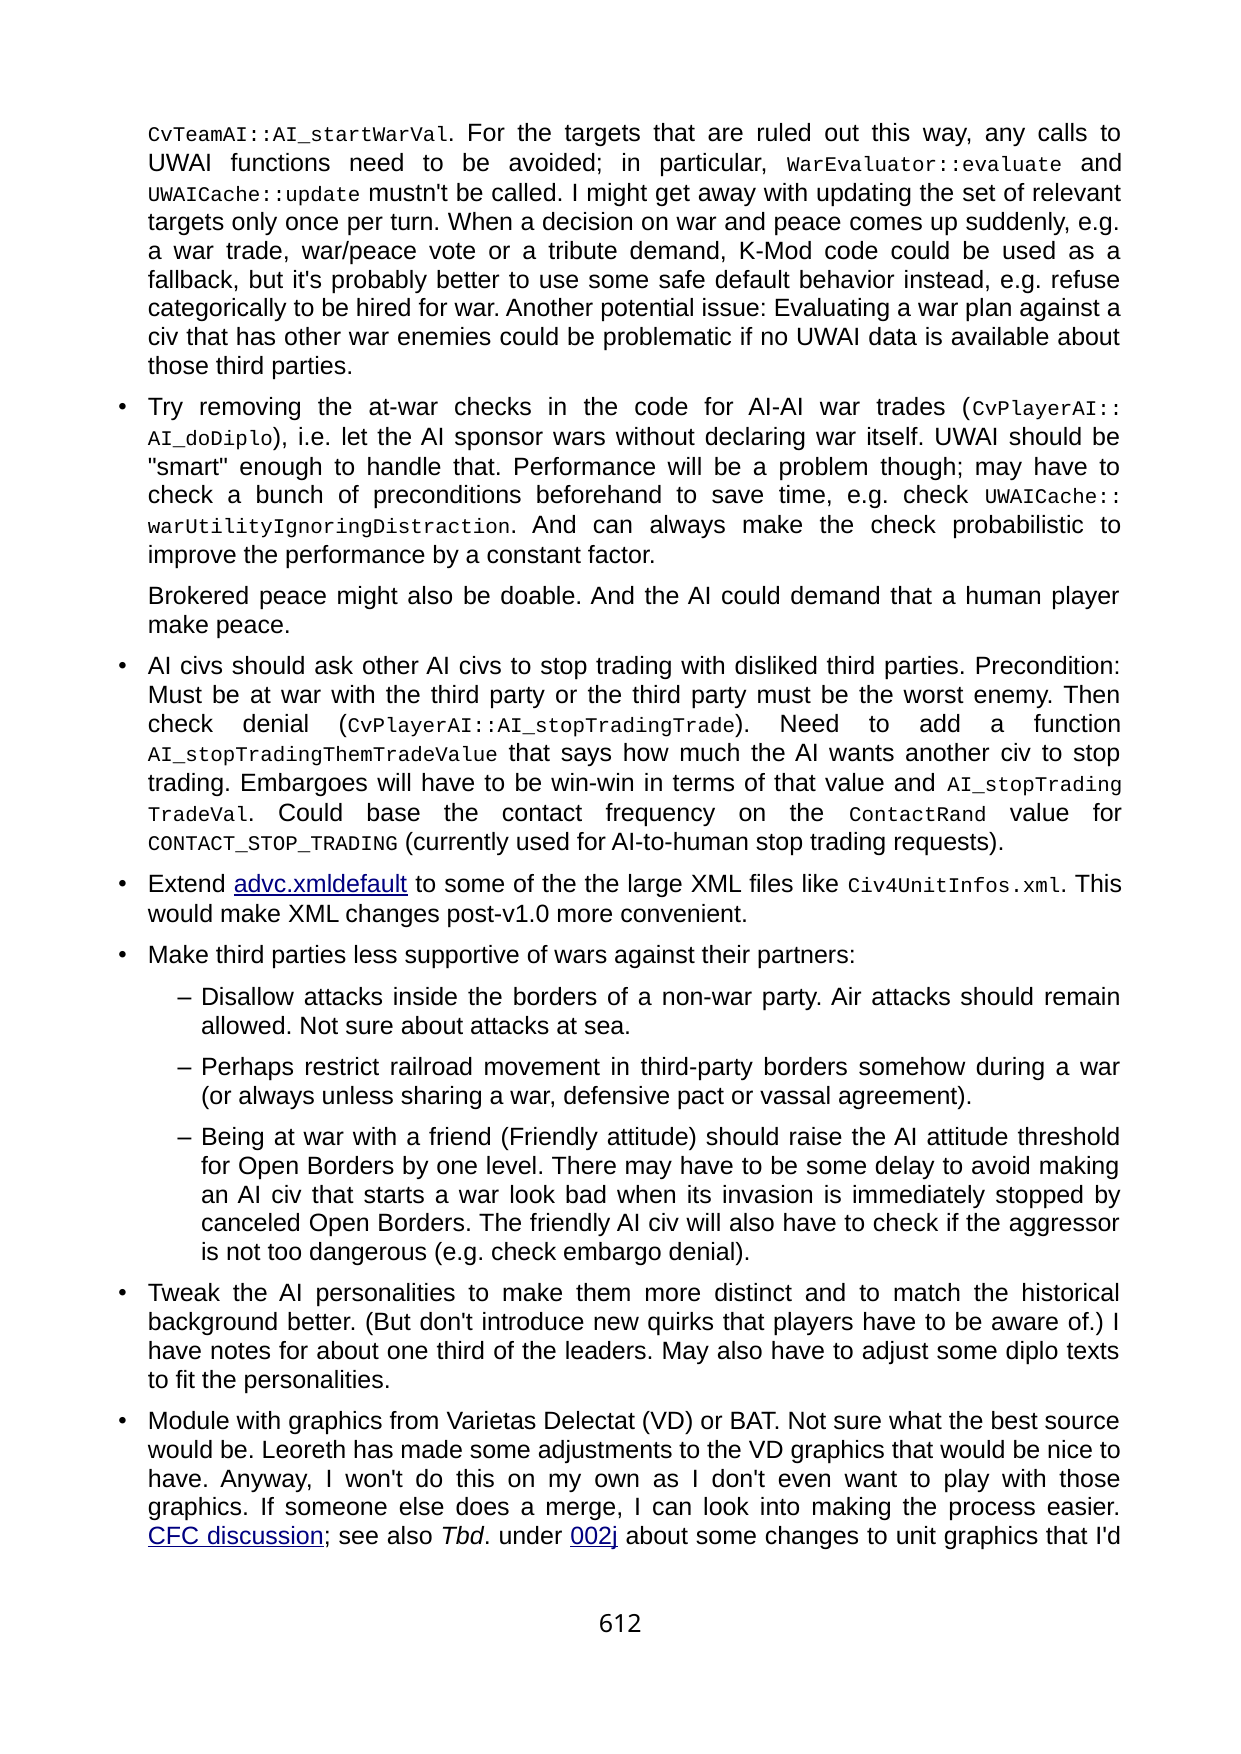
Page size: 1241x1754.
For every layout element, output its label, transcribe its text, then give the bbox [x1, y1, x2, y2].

list CvTeamAI::AI_startWarVal. For the targets that are ruled out this way, any calls to UWAI functions need to be avoided; in particular, WarEvaluator::evaluate and UWAICache::update mustn't be called. I might get away with updating the set of relevant targets only once per turn. When a decision on war and peace comes up suddenly, e.g. a war trade, war/peace vote or a tribute demand, K-Mod code could be used as a fallback, but it's probably better to use some safe default behavior instead, e.g. refuse categorically to be hired for war. Another potential issue: Evaluating a war plan against a civ that has other war enemies could be problematic if no UWAI data is available about those third parties. [118, 118, 1122, 380]
list Make third parties less supportive of wars against their partners: [118, 940, 1122, 969]
list Disallow attacks inside the borders of a non-war party. Air attacks should remain allowed. Not sure about attacks at sea. [177, 982, 1122, 1039]
list AI civs should ask other AI civs to stop trading with disliked third parties. Precondition: Must be at war with the third party or the third party must be the worst enemy. Then check denial (CvPlayerAI::AI_stopTradingTrade). Need to add a function AI_stopTradingThemTradeValue that says how much the AI wants another civ to stop trading. Embargoes will have to be win-win in terms of that value and AI_stopTrading TradeVal. Could base the contact frequency on the ContactRand value for CONTACT_STOP_TRADING (currently used for AI-to-human stop trading requests). [118, 651, 1122, 857]
list Being at war with a friend (Friendly attitude) should raise the AI attitude threshold for Open Borders by one level. There may have to be some delay to avoid making an AI civ that starts a war look bad when its invasion is immediately stopped by canceled Open Borders. The friendly AI civ will also have to check if the aggressor is not too dangerous (e.g. check embargo denial). [177, 1122, 1122, 1266]
list Perhaps restrict railroad movement in third-party borders somehow during a war (or always unless sharing a war, defensive pact or vassal agreement). [177, 1052, 1122, 1109]
list Brokered peace might also be doable. And the AI could demand that a human player make peace. [118, 581, 1122, 638]
list Try removing the at-war checks in the code for AI-AI war trades (CvPlayerAI:: AI_doDiplo), i.e. let the AI sponsor wars without declaring war itself. UWAI should be "smart" enough to handle that. Performance will be a problem though; may have to check a bunch of preconditions beforehand to save time, e.g. check UWAICache:: warUtilityIgnoringDistraction. And can always make the check probabilistic to improve the performance by a constant factor. [118, 392, 1122, 568]
list Module with graphics from Varietas Delectat (VD) or BAT. Not sure what the best source would be. Leoreth has made some adjustments to the VD graphics that would be nice to have. Anyway, I won't do this on my own as I don't even want to play with those graphics. If someone else does a merge, I can look into making the process easier. CFC discussion; see also Tbd. under 002j about some changes to unit graphics that I'd [118, 1406, 1122, 1550]
list Extend advc.xmldefault to some of the the large XML files like Civ4UnitInfos.xml. This would make XML changes post-v1.0 more convenient. [118, 869, 1122, 928]
list Tweak the AI personalities to make them more distinct and to match the historical background better. (But don't introduce new quirks that players have to be aware of.) I have notes for about one third of the leaders. May also have to adjust some diplo texts to fit the personalities. [118, 1278, 1122, 1393]
